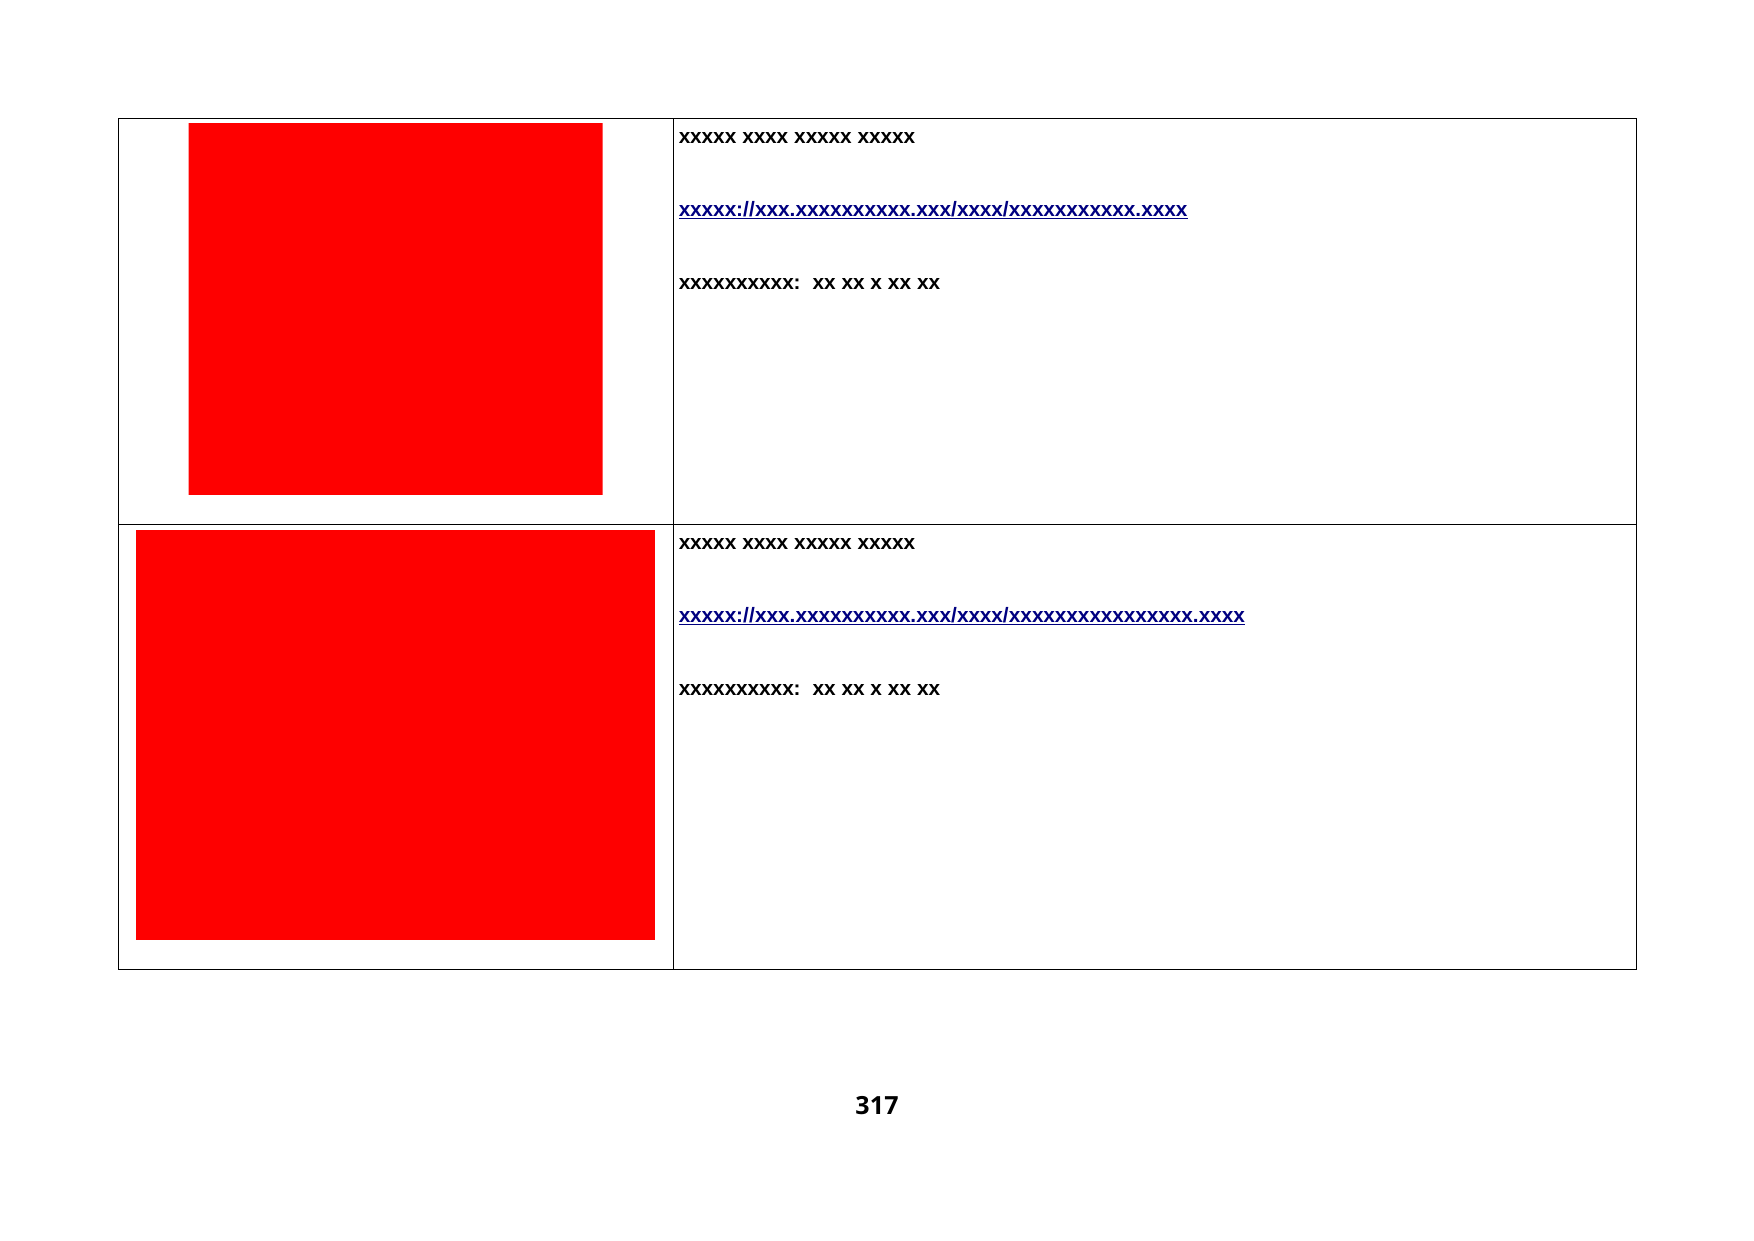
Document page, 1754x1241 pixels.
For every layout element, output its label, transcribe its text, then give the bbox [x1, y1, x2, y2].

table_cell [119, 495, 673, 524]
table_cell [119, 119, 673, 494]
table_cell xxxxx xxxx xxxxx xxxxx xxxxx://xxx.xxxxxxxxxx.xxx/xxxx/xxxxxxxxxxx.xxxx xxxxxxxxxx: xx xx x xx xx [674, 119, 1636, 524]
picture [136, 530, 655, 940]
table_cell xxxxx xxxx xxxxx xxxxx xxxxx://xxx.xxxxxxxxxx.xxx/xxxx/xxxxxxxxxxxxxxxx.xxxx xxxxxxxxxx: xx xx x xx xx [674, 525, 1636, 969]
table_cell [119, 525, 673, 939]
table_cell [119, 940, 673, 969]
picture [188, 123, 603, 495]
